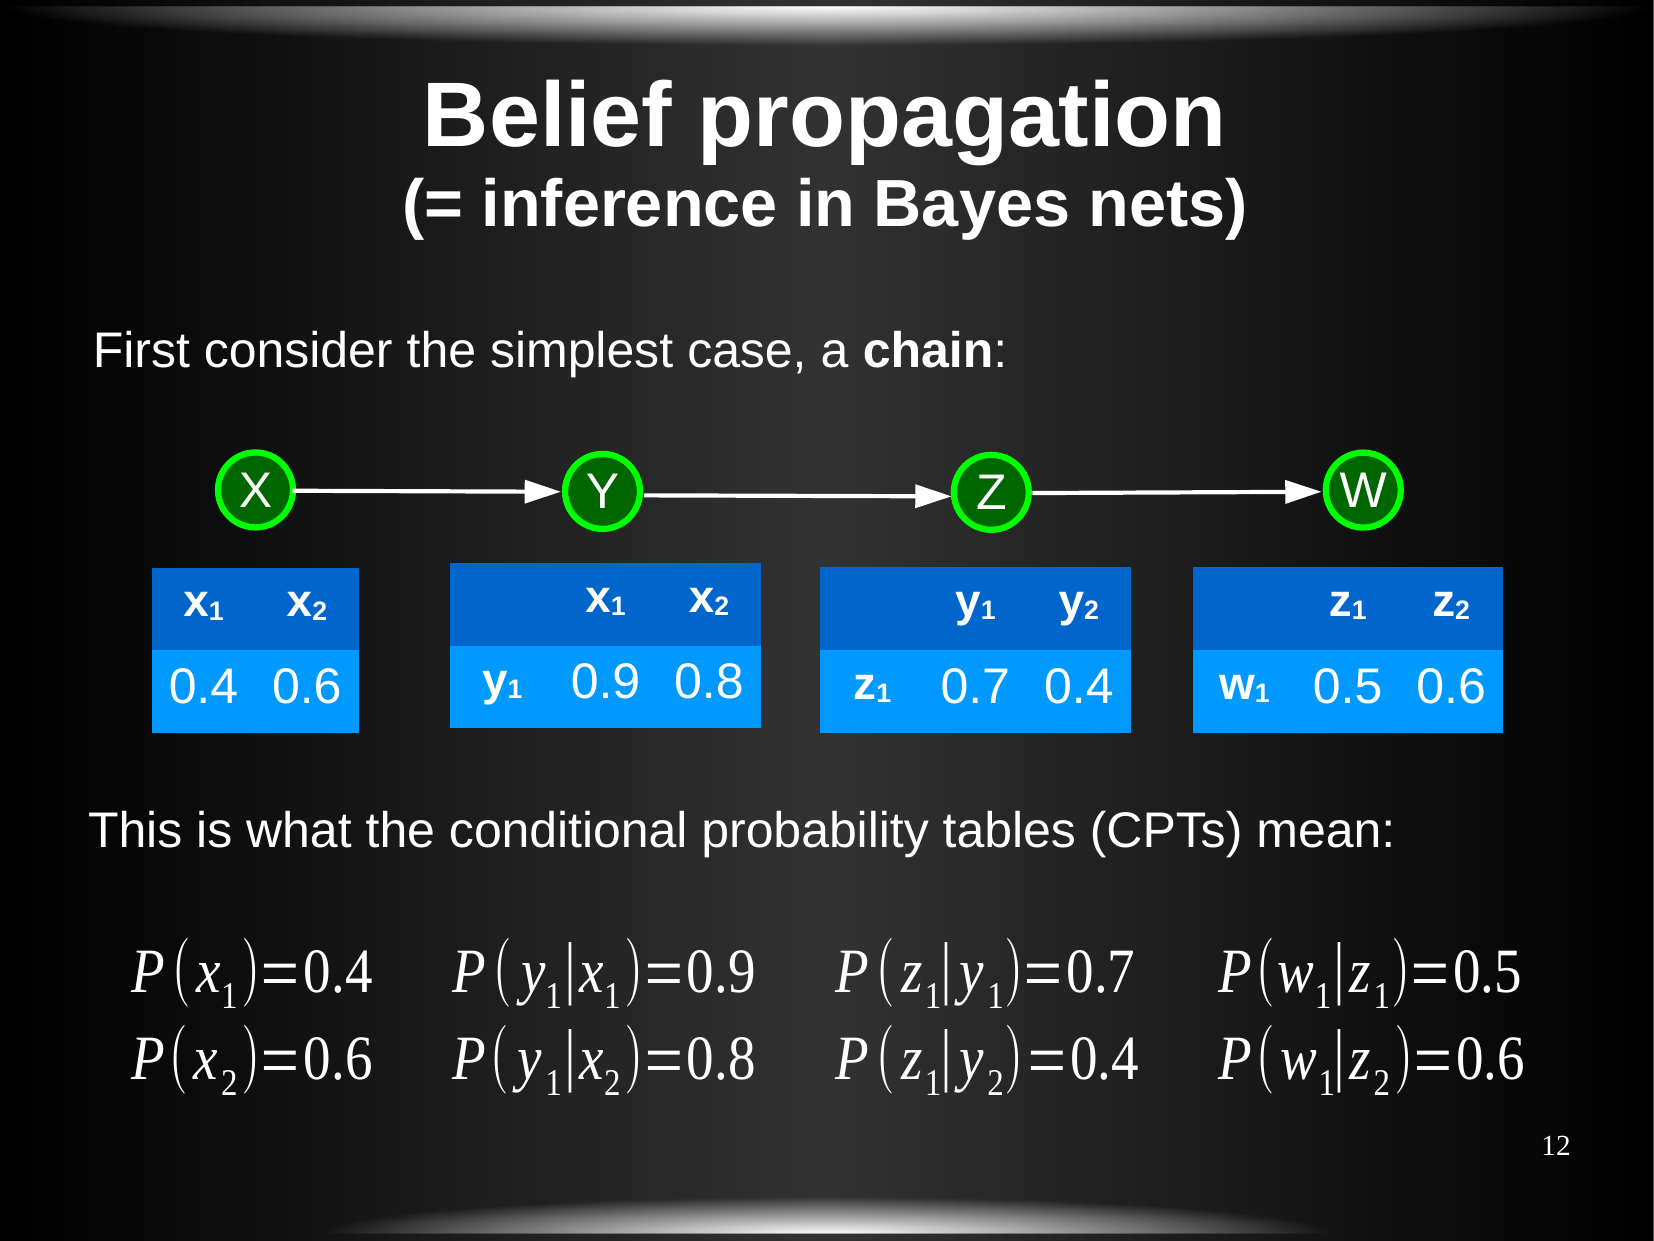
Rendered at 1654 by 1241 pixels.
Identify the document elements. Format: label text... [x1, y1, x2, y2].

table_cell 0.4 [152, 650, 255, 733]
table_header z2 [1399, 567, 1503, 650]
picture [0, 0, 1654, 1241]
table_cell 0.6 [255, 650, 359, 733]
table_cell 0.5 [1296, 650, 1399, 733]
text_box Y [565, 453, 641, 529]
text_box Z [953, 454, 1029, 530]
table_header x2 [255, 568, 359, 650]
table_header y1 [924, 567, 1027, 650]
table_cell y1 [450, 646, 554, 728]
table_header [450, 563, 554, 646]
title Belief propagation (= inference in Bayes nets) [140, 62, 1511, 243]
table_header x2 [657, 563, 761, 646]
table_cell 0.6 [1399, 650, 1503, 733]
text_box First consider the simplest case, a chain: [78, 314, 1023, 387]
table_cell 0.4 [1027, 650, 1131, 733]
table_header x1 [152, 568, 255, 650]
table_cell z1 [820, 650, 924, 733]
table_cell 0.8 [657, 646, 761, 728]
table_header [1193, 567, 1296, 650]
table_header z1 [1296, 567, 1399, 650]
table_header [820, 567, 924, 650]
text_box W [1325, 452, 1401, 528]
text_box This is what the conditional probability tables (CPTs) mean: [73, 795, 1412, 866]
table_cell w1 [1193, 650, 1296, 733]
table_cell 0.7 [924, 650, 1027, 733]
table_cell 0.9 [554, 646, 657, 728]
text_box X [217, 452, 293, 528]
chart [114, 937, 1539, 1103]
table_header x1 [554, 563, 657, 646]
table_header y2 [1027, 567, 1131, 650]
